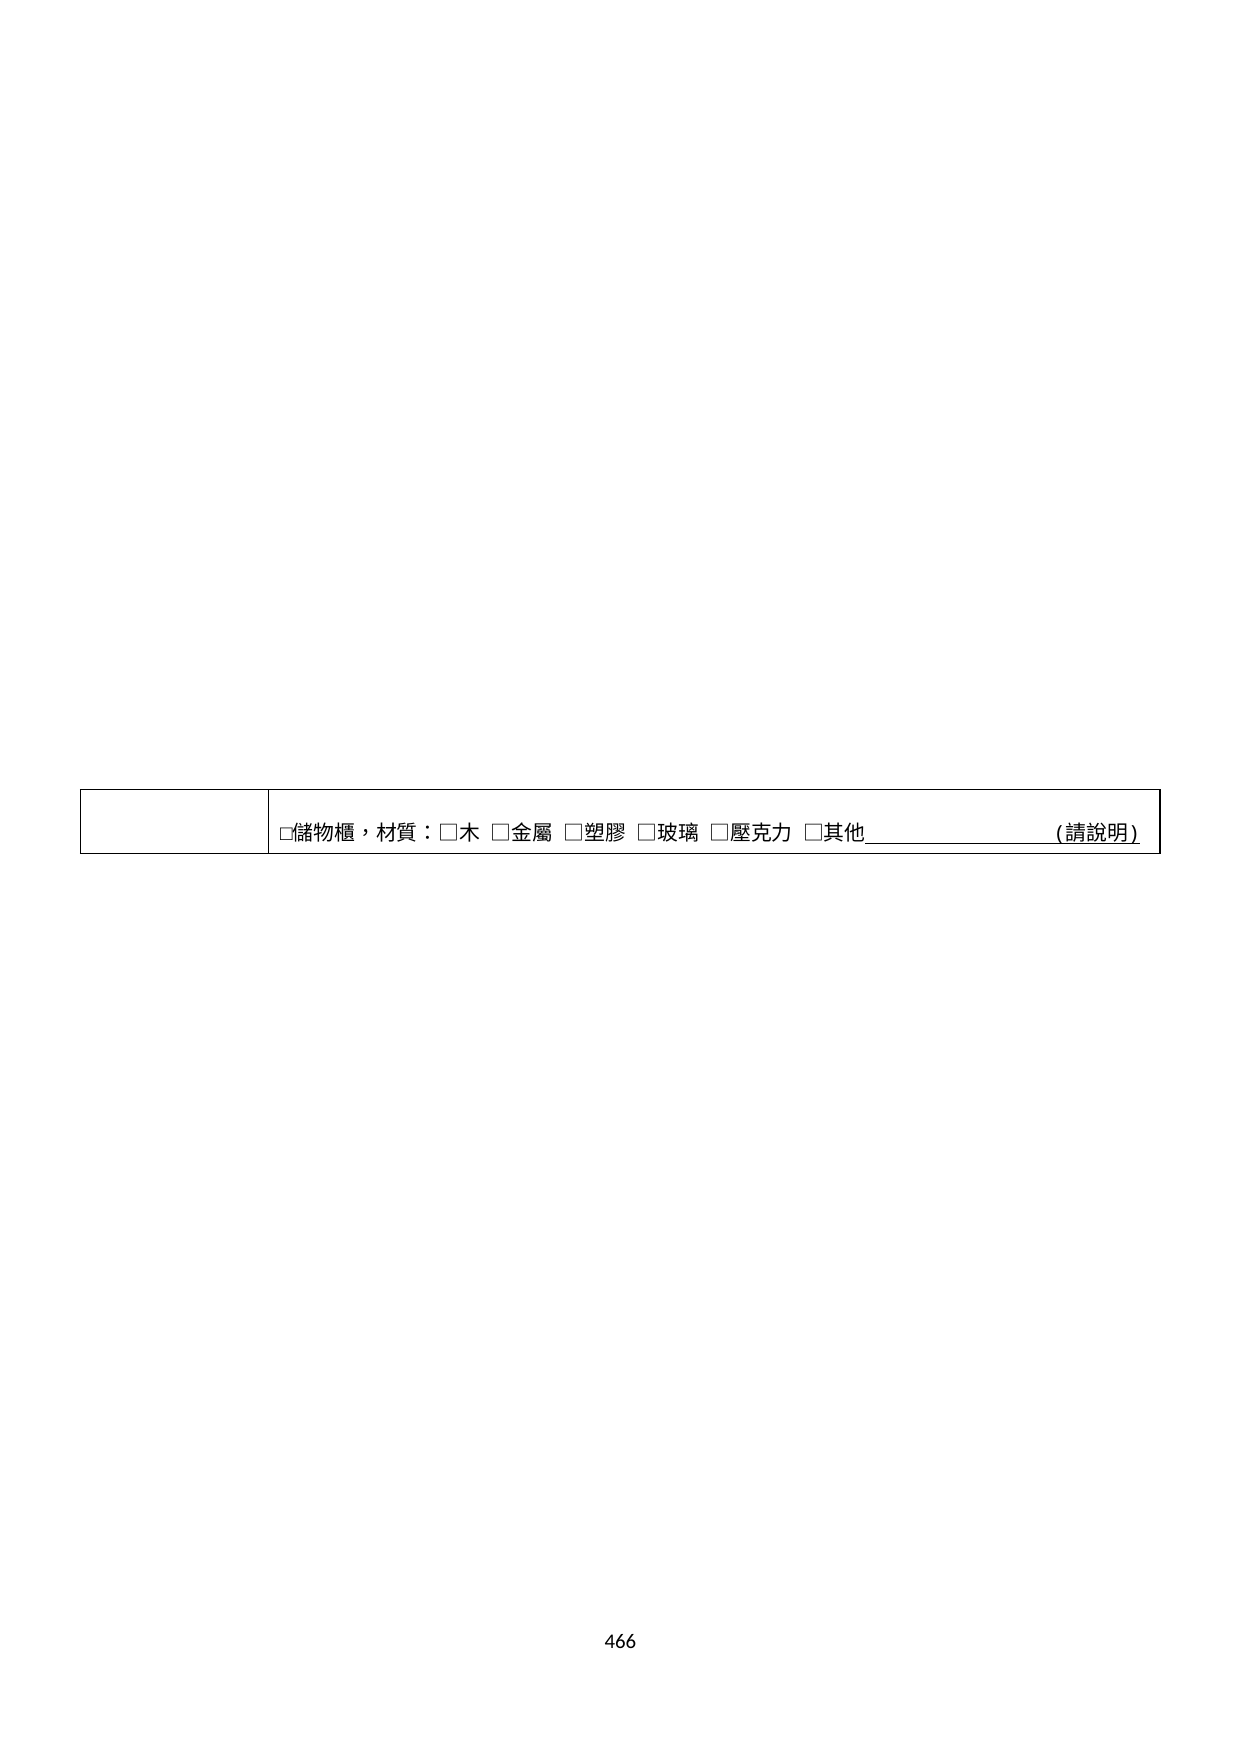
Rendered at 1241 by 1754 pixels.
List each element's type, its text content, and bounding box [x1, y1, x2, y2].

table_cell □儲物櫃，材質：□木 □金屬 □塑膠 □玻璃 □壓克力 □其他 (請說明) [269, 790, 1159, 853]
table_cell [81, 790, 268, 853]
